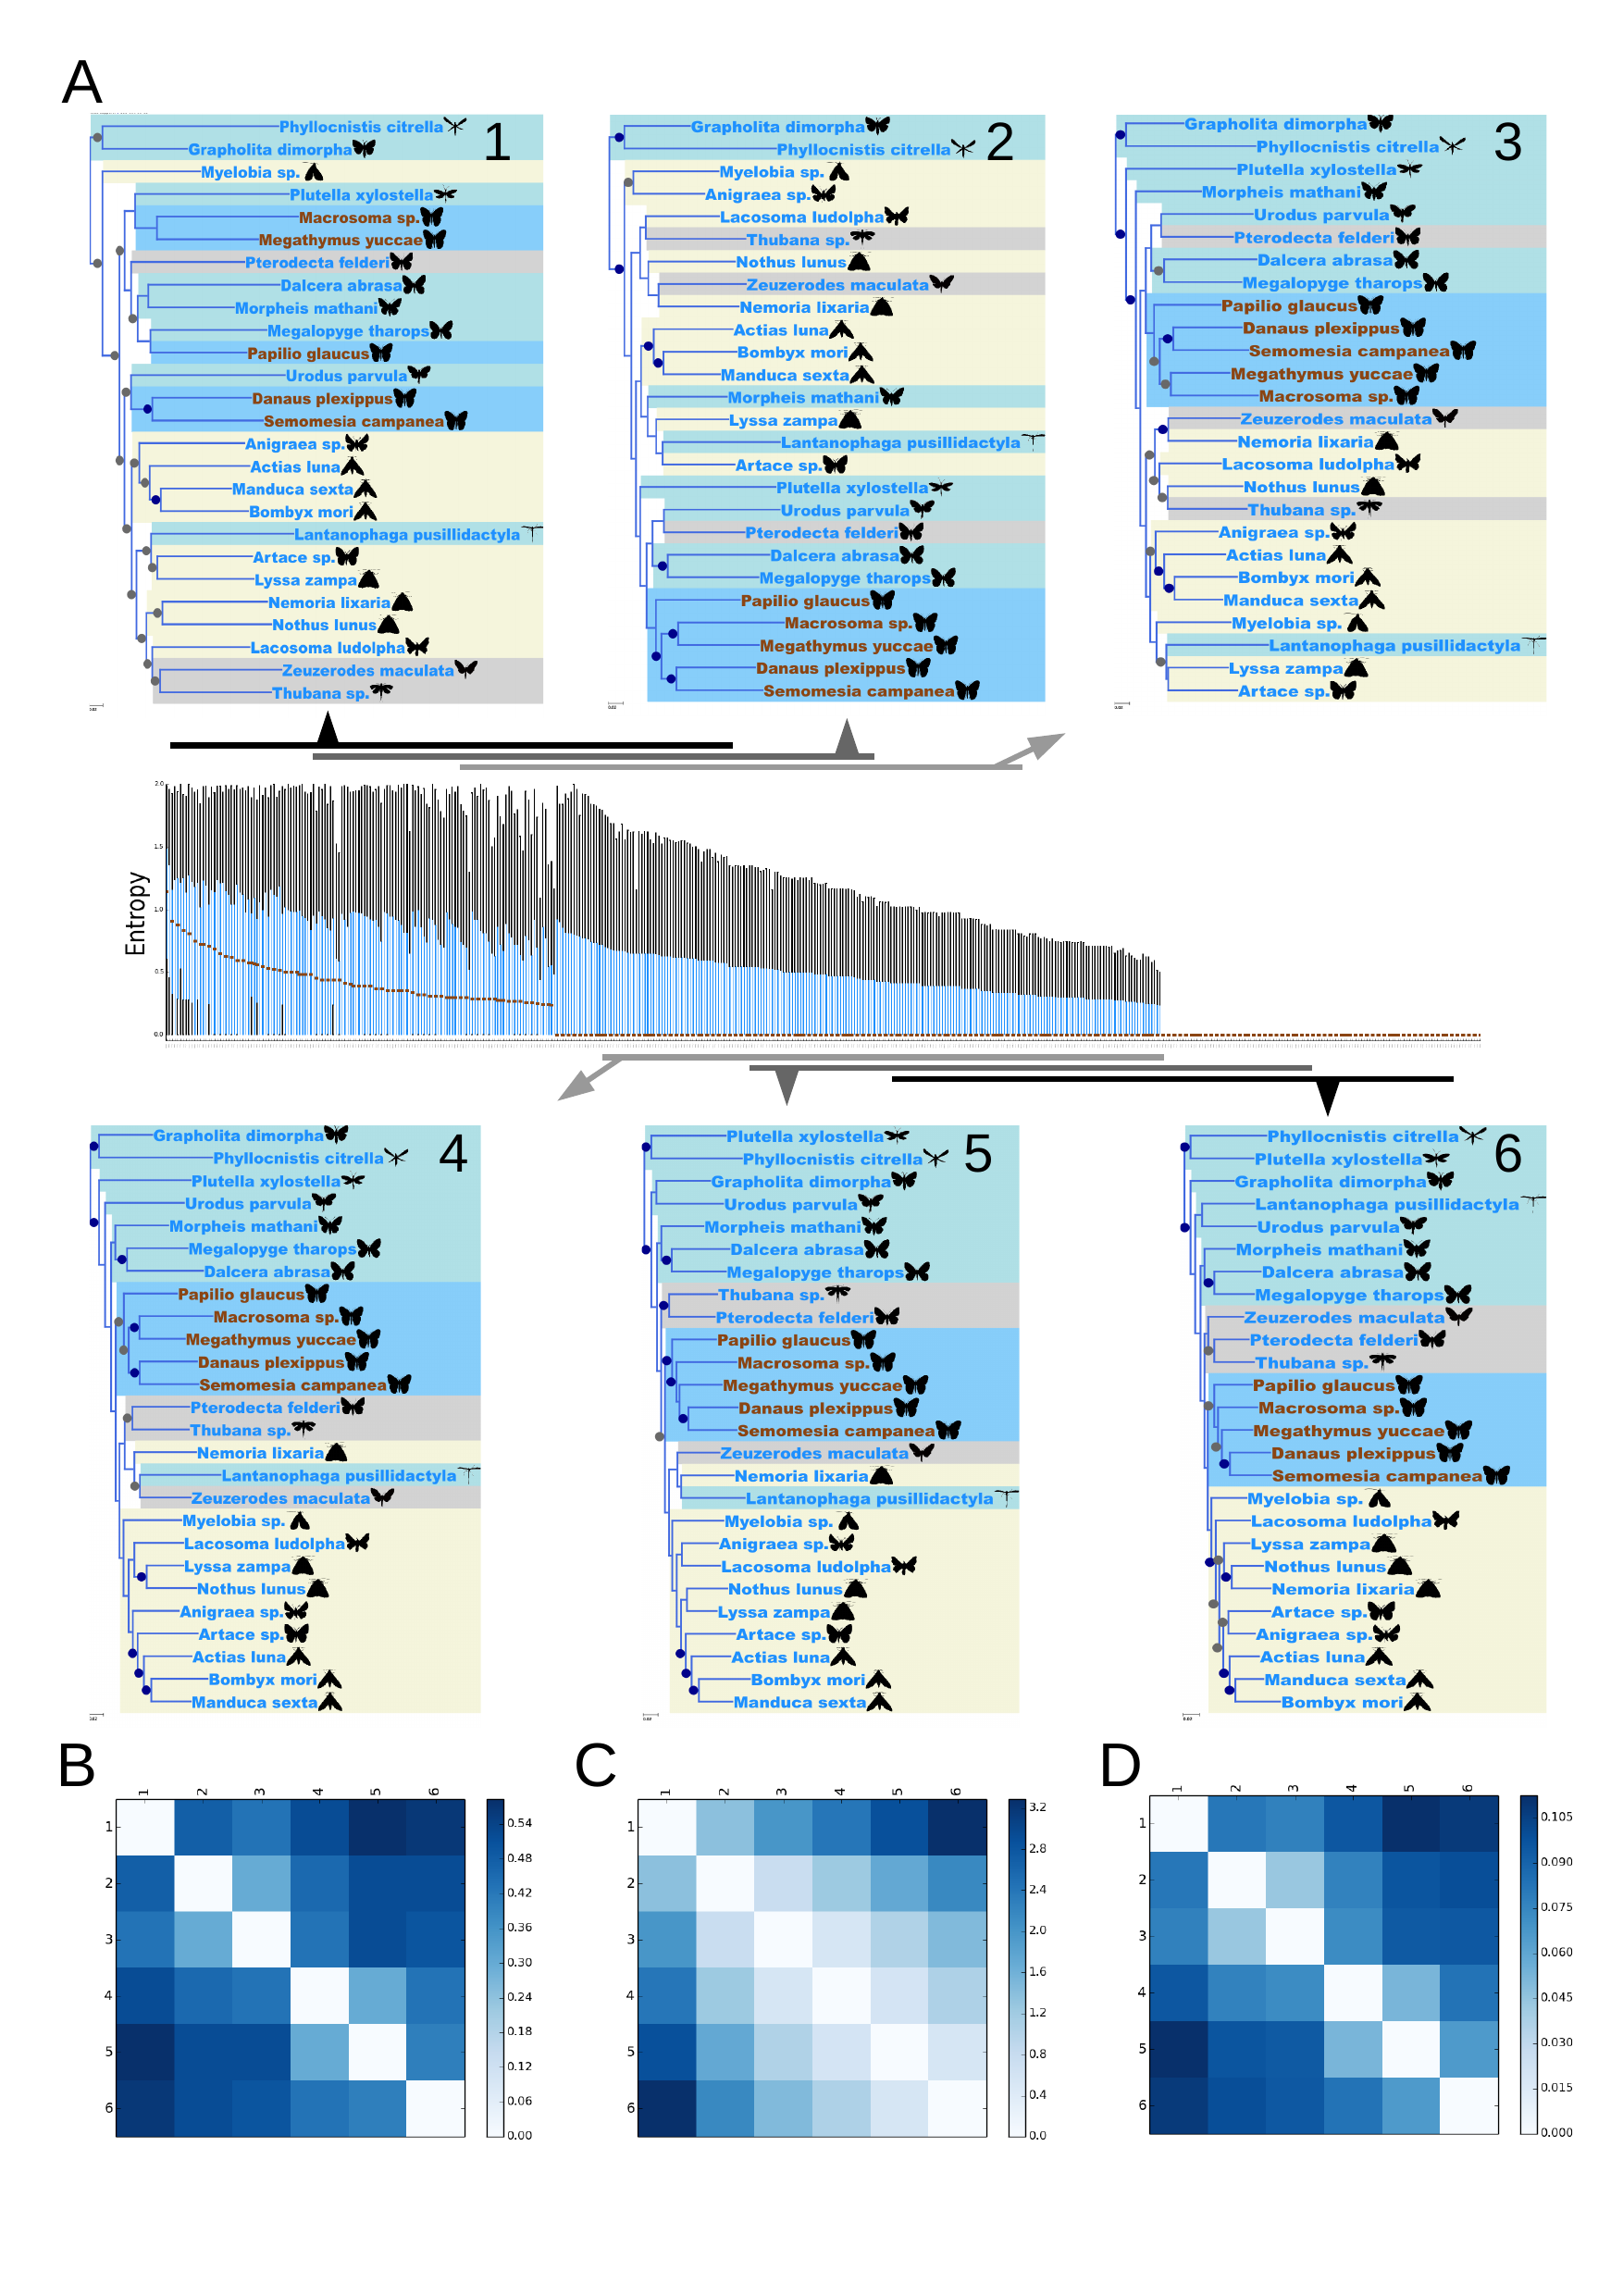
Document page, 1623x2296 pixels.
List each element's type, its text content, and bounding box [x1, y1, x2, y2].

text_box B [49, 1737, 105, 1793]
picture [89, 1125, 481, 1728]
text_box 2 [973, 115, 1028, 170]
text_box [750, 1065, 1312, 1071]
text_box [602, 1054, 620, 1061]
picture [623, 1784, 1060, 2152]
text_box [622, 1054, 1164, 1061]
picture [1114, 115, 1547, 716]
picture [641, 1125, 1020, 1728]
text_box [892, 1076, 1454, 1082]
text_box D [1093, 1737, 1148, 1793]
picture [89, 113, 544, 718]
picture [1180, 1125, 1547, 1728]
text_box 6 [1481, 1125, 1536, 1181]
text_box [460, 764, 995, 770]
text_box 4 [426, 1125, 481, 1181]
text_box A [55, 55, 110, 110]
text_box [170, 742, 733, 749]
text_box [997, 764, 1022, 770]
text_box C [568, 1737, 624, 1793]
text_box 1 [470, 115, 526, 170]
text_box 5 [950, 1125, 1006, 1181]
picture [608, 115, 1046, 716]
picture [1134, 1781, 1573, 2148]
text_box [313, 753, 874, 760]
text_box 3 [1481, 115, 1536, 170]
picture [119, 776, 1487, 1053]
picture [87, 1784, 552, 2151]
